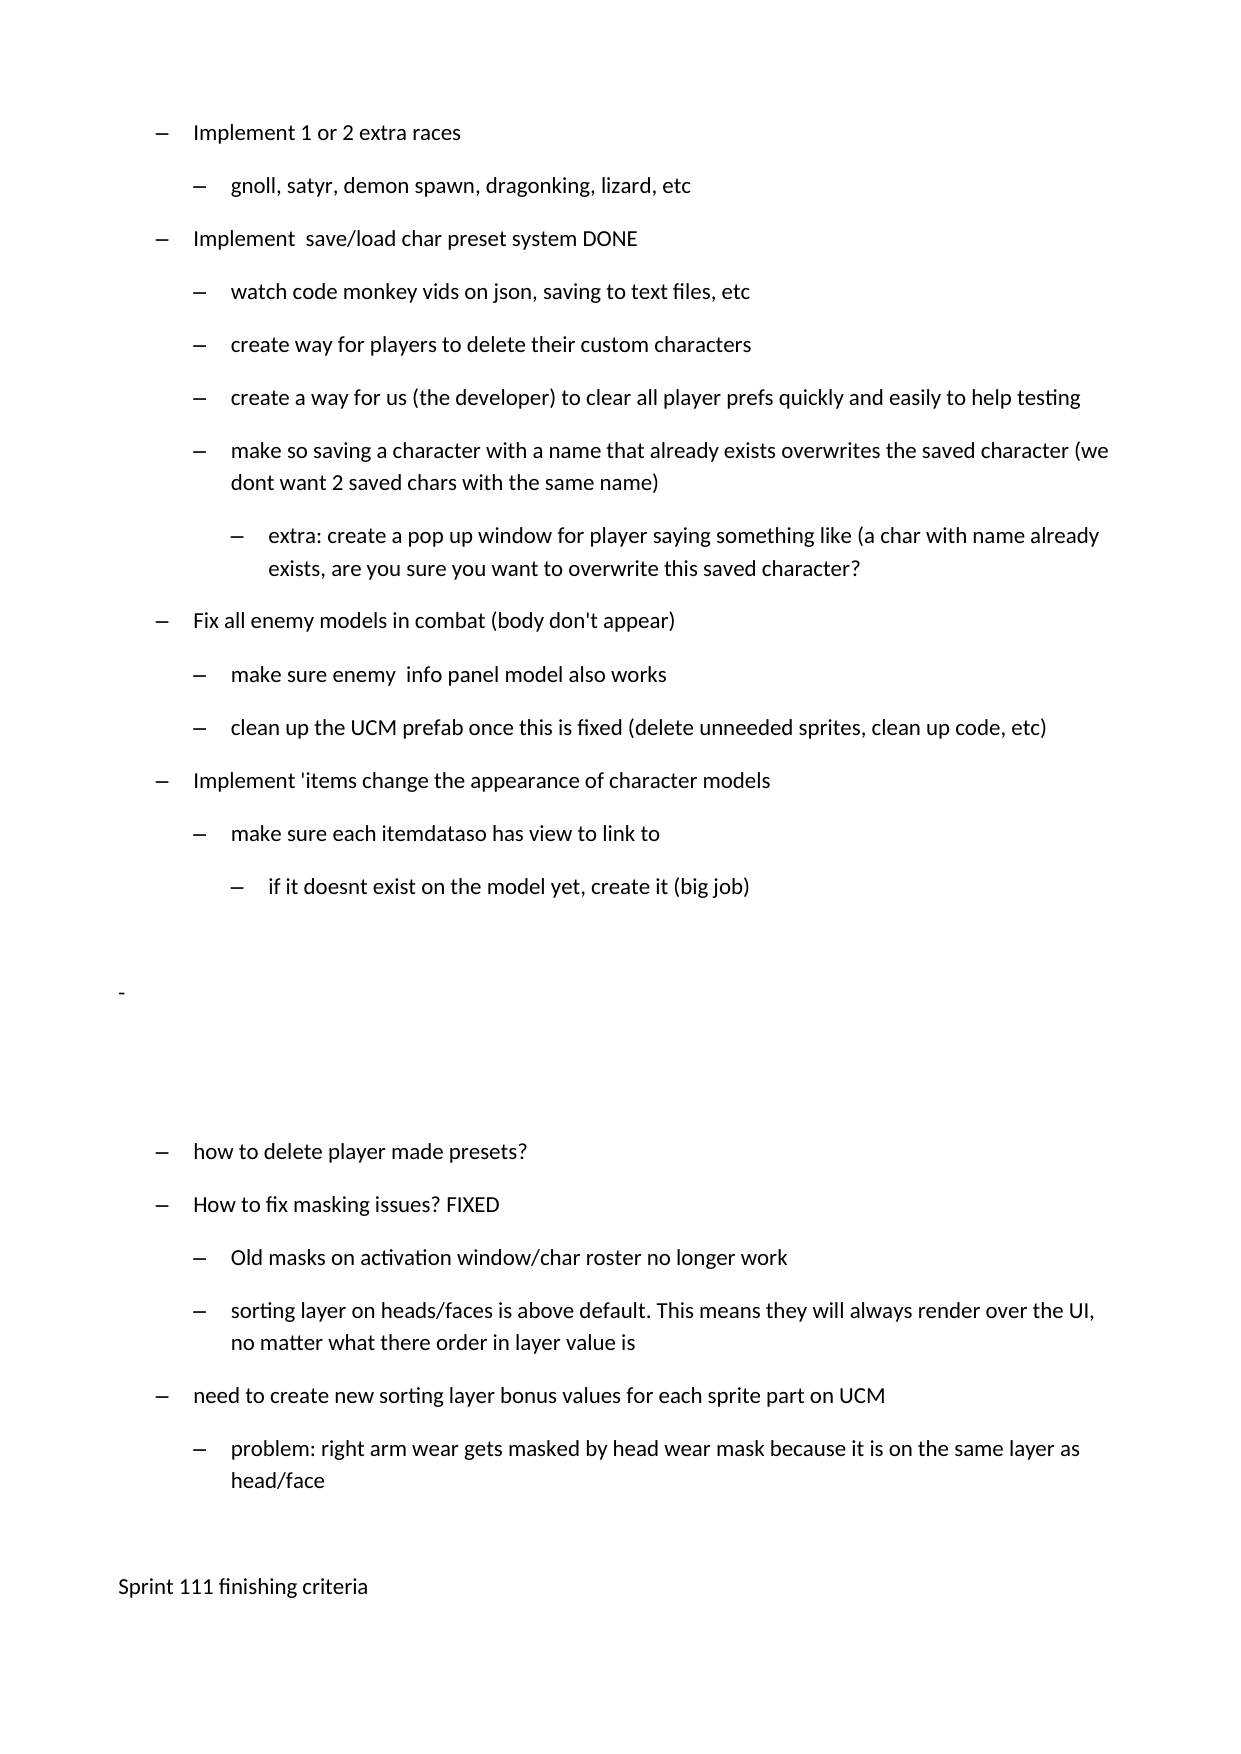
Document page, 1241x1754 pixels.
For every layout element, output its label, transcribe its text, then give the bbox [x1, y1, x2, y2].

list Old masks on activation window/char roster no longer work [193, 1243, 1122, 1271]
list how to delete player made presets? [156, 1137, 1122, 1165]
list make sure each itemdataso has view to link to [193, 819, 1122, 847]
list create a way for us (the developer) to clear all player prefs quickly and easily to help testing [193, 383, 1122, 411]
list create way for players to delete their custom characters [193, 330, 1122, 358]
text - [118, 978, 1122, 1006]
list make so saving a character with a name that already exists overwrites the saved character (we dont want 2 saved chars with the same name) [193, 436, 1122, 496]
list sorting layer on heads/faces is above default. This means they will always render over the UI, no matter what there order in layer value is [193, 1296, 1122, 1356]
list watch code monkey vids on json, saving to text files, etc [193, 277, 1122, 305]
list need to create new sorting layer bonus values for each sprite part on UCM [156, 1381, 1122, 1409]
list make sure enemy info panel model also works [193, 660, 1122, 688]
list clean up the UCM prefab once this is fixed (delete unneeded sprites, clean up code, etc) [193, 713, 1122, 741]
list Implement save/load char preset system DONE [156, 224, 1122, 252]
list Implement 1 or 2 extra races [156, 118, 1122, 146]
list problem: right arm wear gets masked by head wear mask because it is on the same layer as head/face [193, 1434, 1122, 1494]
list gnoll, satyr, demon spawn, dragonking, lizard, etc [193, 171, 1122, 199]
text Sprint 111 finishing criteria [118, 1572, 1122, 1600]
list How to fix masking issues? FIXED [156, 1190, 1122, 1218]
list Fix all enemy models in combat (body don't appear) [156, 607, 1122, 635]
list if it doesnt exist on the model yet, create it (big job) [231, 872, 1122, 900]
list Implement 'items change the appearance of character models [156, 766, 1122, 794]
list extra: create a pop up window for player saying something like (a char with name already exists, are you sure you want to overwrite this saved character? [231, 521, 1122, 582]
